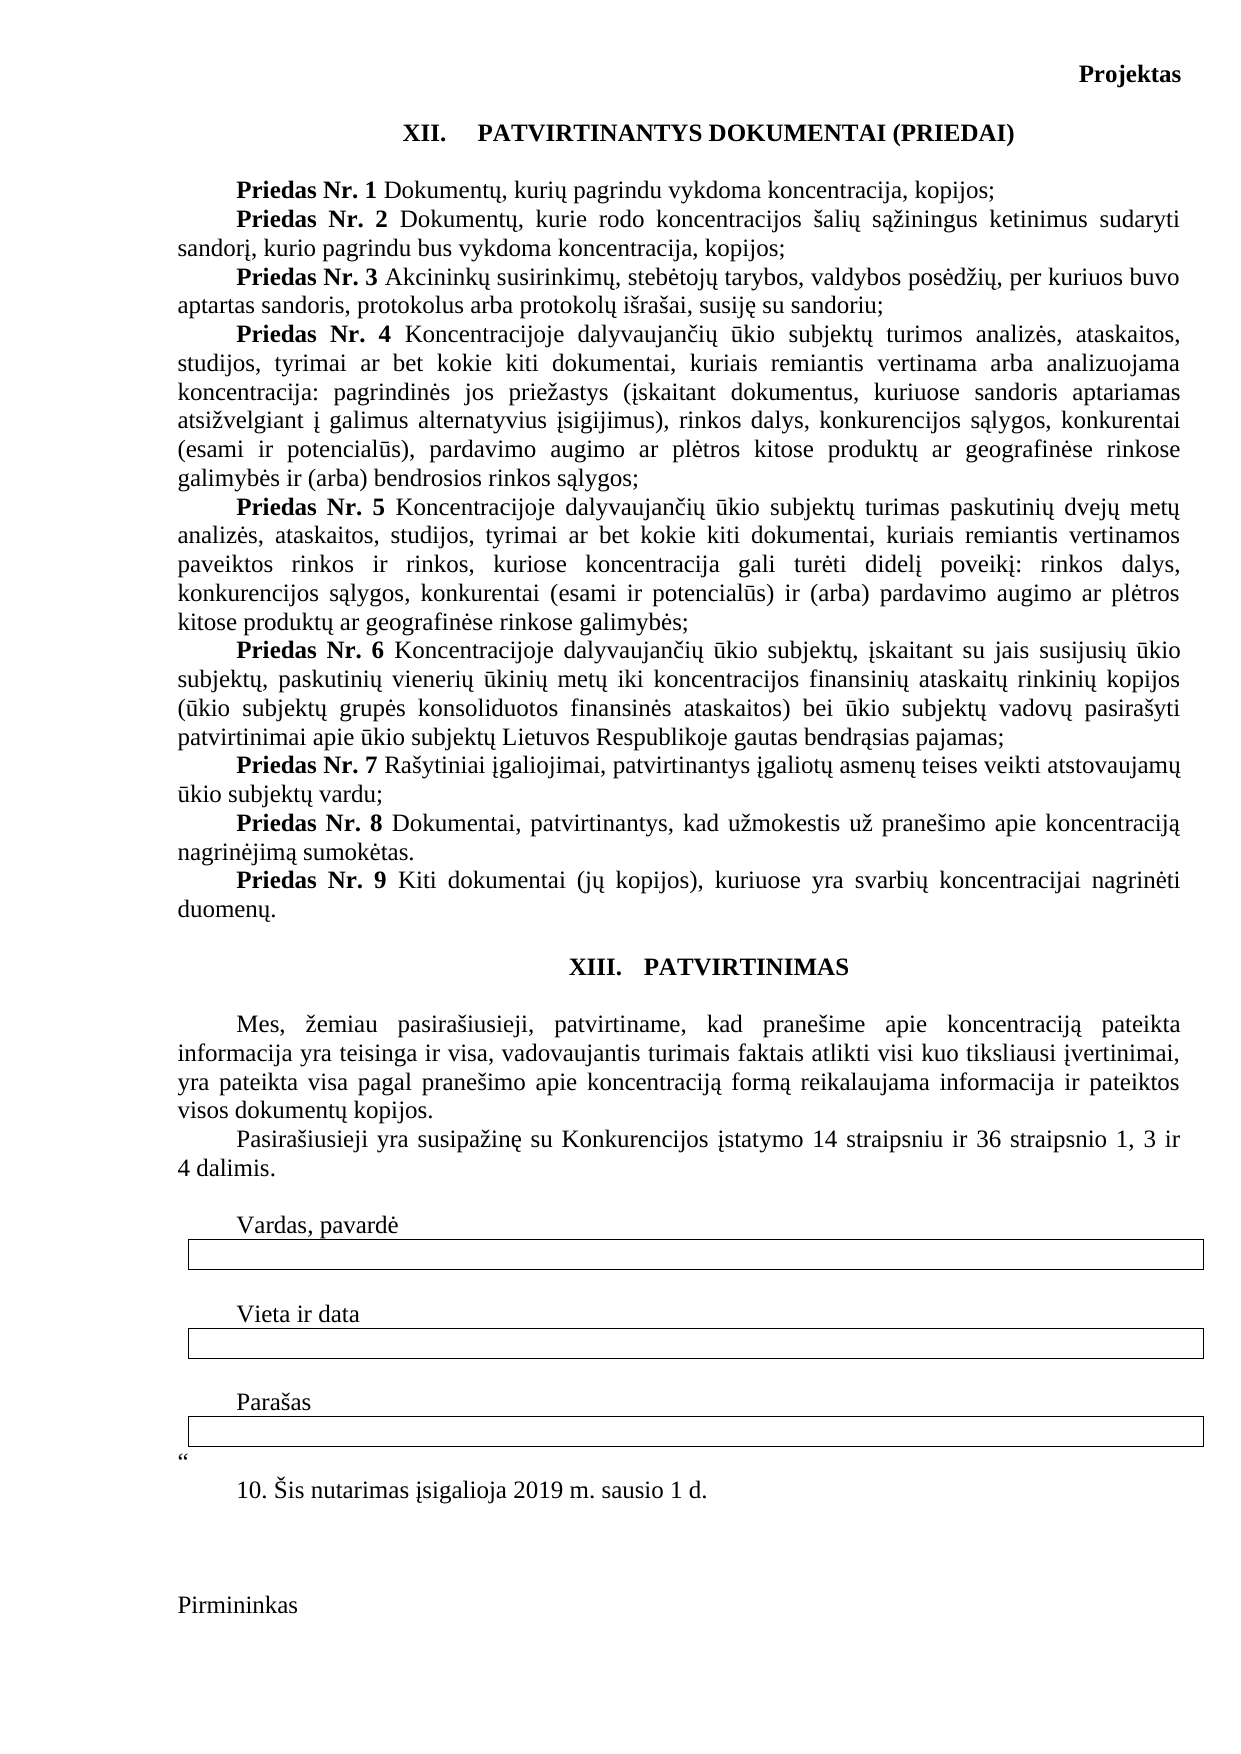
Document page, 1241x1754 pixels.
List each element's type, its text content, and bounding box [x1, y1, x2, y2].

text XII. Patvirtinantys dokumentai (PRIEDAI) [236, 118, 1181, 147]
text Pasirašiusieji yra susipažinę su Konkurencijos įstatymo 14 straipsniu ir 36 straipsnio 1, 3 ir 4 dalimis. [177, 1124, 1181, 1182]
text Vieta ir data [177, 1299, 1181, 1328]
text Vardas, pavardė [177, 1211, 1181, 1239]
text Priedas Nr. 8 Dokumentai, patvirtinantys, kad užmokestis už pranešimo apie koncentraciją nagrinėjimą sumokėtas. [177, 808, 1181, 866]
text Pirmininkas [177, 1591, 1181, 1619]
text Priedas Nr. 6 Koncentracijoje dalyvaujančių ūkio subjektų, įskaitant su jais susijusių ūkio subjektų, paskutinių vienerių ūkinių metų iki koncentracijos finansinių ataskaitų rinkinių kopijos (ūkio subjektų grupės konsoliduotos finansinės ataskaitos) bei ūkio subjektų vadovų pasirašyti patvirtinimai apie ūkio subjektų Lietuvos Respublikoje gautas bendrąsias pajamas; [177, 636, 1181, 751]
text Priedas Nr. 4 Koncentracijoje dalyvaujančių ūkio subjektų turimos analizės, ataskaitos, studijos, tyrimai ar bet kokie kiti dokumentai, kuriais remiantis vertinama arba analizuojama koncentracija: pagrindinės jos priežastys (įskaitant dokumentus, kuriuose sandoris aptariamas atsižvelgiant į galimus alternatyvius įsigijimus), rinkos dalys, konkurencijos sąlygos, konkurentai (esami ir potencialūs), pardavimo augimo ar plėtros kitose produktų ar geografinėse rinkose galimybės ir (arba) bendrosios rinkos sąlygos; [177, 319, 1181, 492]
table_header [189, 1417, 1203, 1446]
text 10. Šis nutarimas įsigalioja 2019 m. sausio 1 d. [236, 1476, 1181, 1504]
text Priedas Nr. 3 Akcininkų susirinkimų, stebėtojų tarybos, valdybos posėdžių, per kuriuos buvo aptartas sandoris, protokolus arba protokolų išrašai, susiję su sandoriu; [177, 262, 1181, 319]
text “ [177, 1447, 1181, 1476]
text Mes, žemiau pasirašiusieji, patvirtiname, kad pranešime apie koncentraciją pateikta informacija yra teisinga ir visa, vadovaujantis turimais faktais atlikti visi kuo tiksliausi įvertinimai, yra pateikta visa pagal pranešimo apie koncentraciją formą reikalaujama informacija ir pateiktos visos dokumentų kopijos. [177, 1009, 1181, 1124]
text Priedas Nr. 1 Dokumentų, kurių pagrindu vykdoma koncentracija, kopijos; [177, 176, 1181, 204]
text Priedas Nr. 5 Koncentracijoje dalyvaujančių ūkio subjektų turimas paskutinių dvejų metų analizės, ataskaitos, studijos, tyrimai ar bet kokie kiti dokumentai, kuriais remiantis vertinamos paveiktos rinkos ir rinkos, kuriose koncentracija gali turėti didelį poveikį: rinkos dalys, konkurencijos sąlygos, konkurentai (esami ir potencialūs) ir (arba) pardavimo augimo ar plėtros kitose produktų ar geografinėse rinkose galimybės; [177, 492, 1181, 636]
text Priedas Nr. 2 Dokumentų, kurie rodo koncentracijos šalių sąžiningus ketinimus sudaryti sandorį, kurio pagrindu bus vykdoma koncentracija, kopijos; [177, 204, 1181, 262]
table_header [189, 1240, 1203, 1269]
text Parašas [177, 1387, 1181, 1416]
table_header [189, 1329, 1203, 1357]
text XIII. Patvirtinimas [236, 952, 1181, 981]
text Priedas Nr. 7 Rašytiniai įgaliojimai, patvirtinantys įgaliotų asmenų teises veikti atstovaujamų ūkio subjektų vardu; [177, 751, 1181, 808]
text Priedas Nr. 9 Kiti dokumentai (jų kopijos), kuriuose yra svarbių koncentracijai nagrinėti duomenų. [177, 866, 1181, 923]
